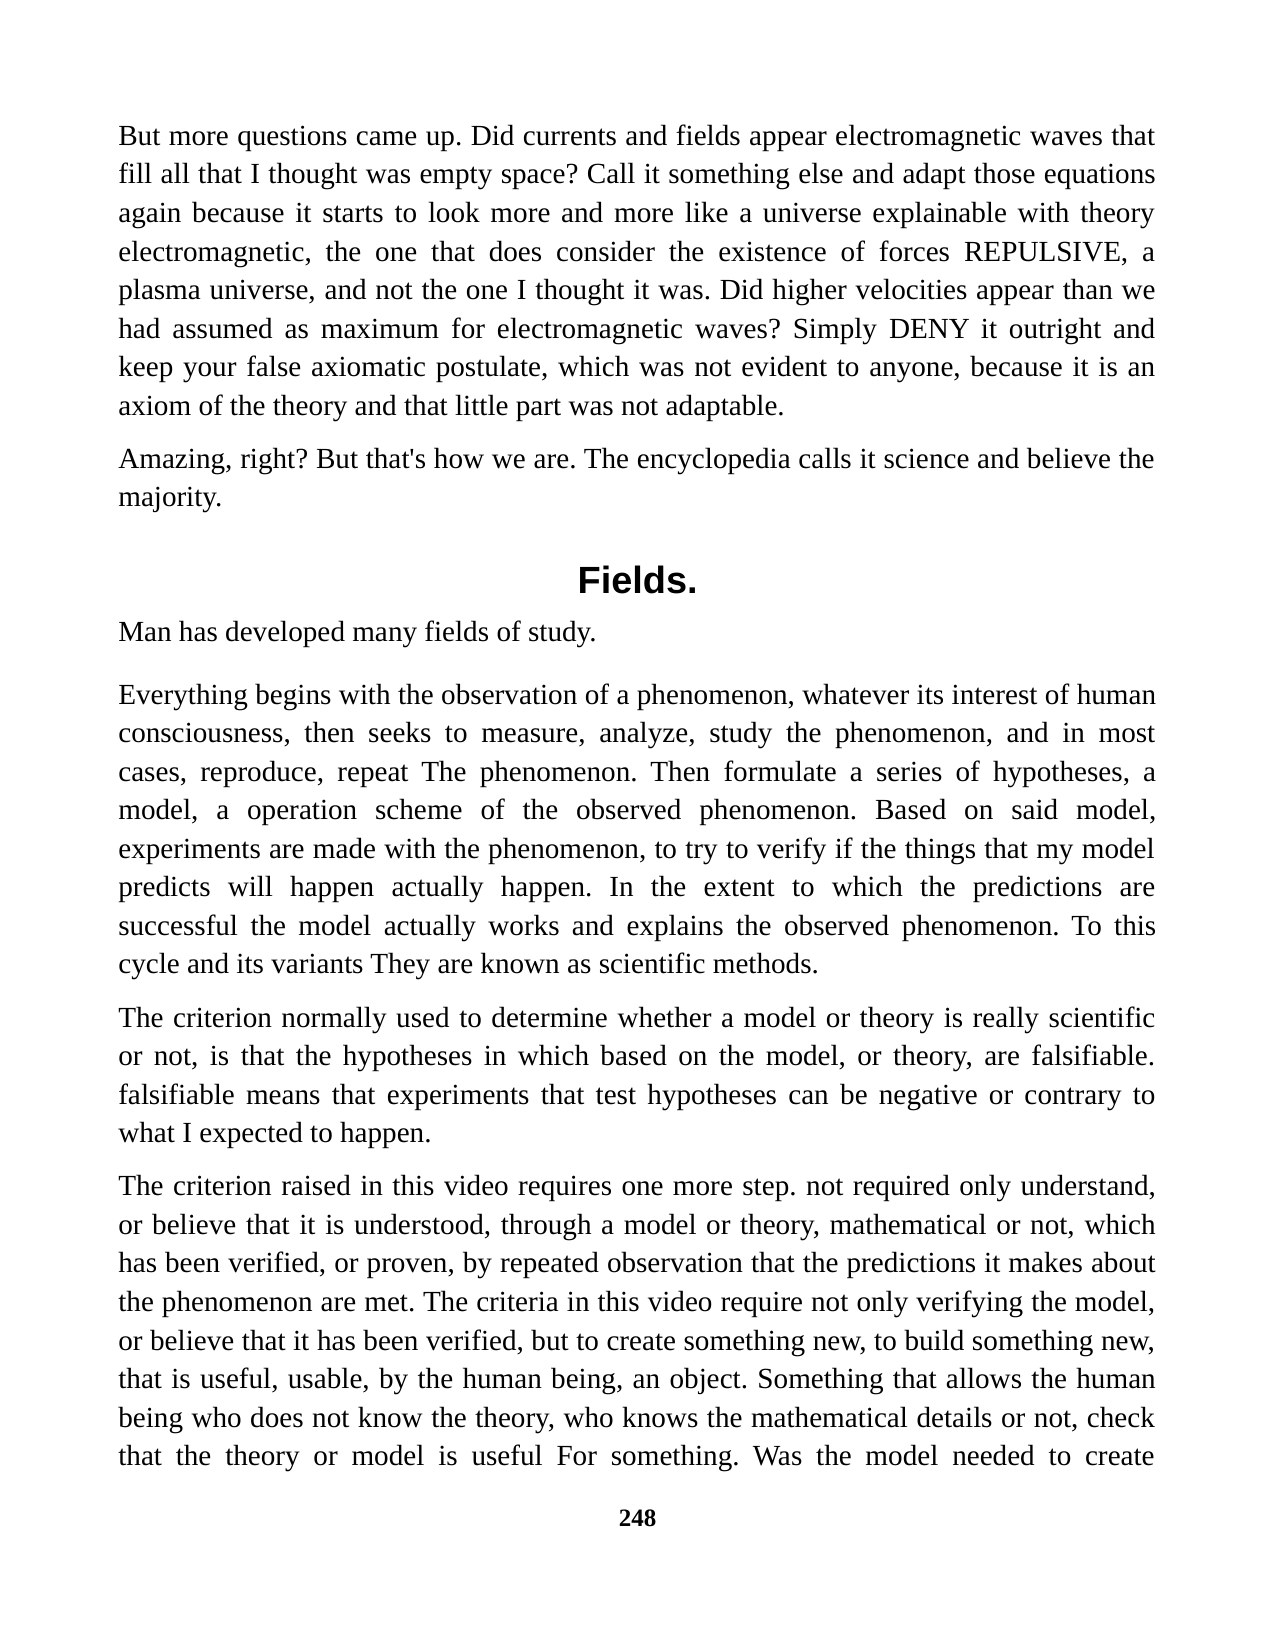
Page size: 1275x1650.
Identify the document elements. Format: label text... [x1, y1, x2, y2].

text Everything begins with the observation of a phenomenon, whatever its interest of human consciousness, then seeks to measure, analyze, study the phenomenon, and in most cases, reproduce, repeat The phenomenon. Then formulate a series of hypotheses, a model, a operation scheme of the observed phenomenon. Based on said model, experiments are made with the phenomenon, to try to verify if the things that my model predicts will happen actually happen. In the extent to which the predictions are successful the model actually works and explains the observed phenomenon. To this cycle and its variants They are known as scientific methods. [118, 677, 1157, 980]
text But more questions came up. Did currents and fields appear electromagnetic waves that fill all that I thought was empty space? Call it something else and adapt those equations again because it starts to look more and more like a universe explainable with theory electromagnetic, the one that does consider the existence of forces REPULSIVE, a plasma universe, and not the one I thought it was. Did higher velocities appear than we had assumed as maximum for electromagnetic waves? Simply DENY it outright and keep your false axiomatic postulate, which was not evident to anyone, because it is an axiom of the theory and that little part was not adaptable. [118, 118, 1157, 421]
text Man has developed many fields of study. [118, 614, 1157, 647]
text The criterion raised in this video requires one more step. not required only understand, or believe that it is understood, through a model or theory, mathematical or not, which has been verified, or proven, by repeated observation that the predictions it makes about the phenomenon are met. The criteria in this video require not only verifying the model, or believe that it has been verified, but to create something new, to build something new, that is useful, usable, by the human being, an object. Something that allows the human being who does not know the theory, who knows the mathematical details or not, check that the theory or model is useful For something. Was the model needed to create [118, 1168, 1157, 1472]
text The criterion normally used to determine whether a model or theory is really scientific or not, is that the hypotheses in which based on the model, or theory, are falsifiable. falsifiable means that experiments that test hypotheses can be negative or contrary to what I expected to happen. [118, 1000, 1157, 1149]
text Amazing, right? But that's how we are. The encyclopedia calls it science and believe the majority. [118, 441, 1157, 513]
subtitle Fields. [118, 558, 1157, 601]
